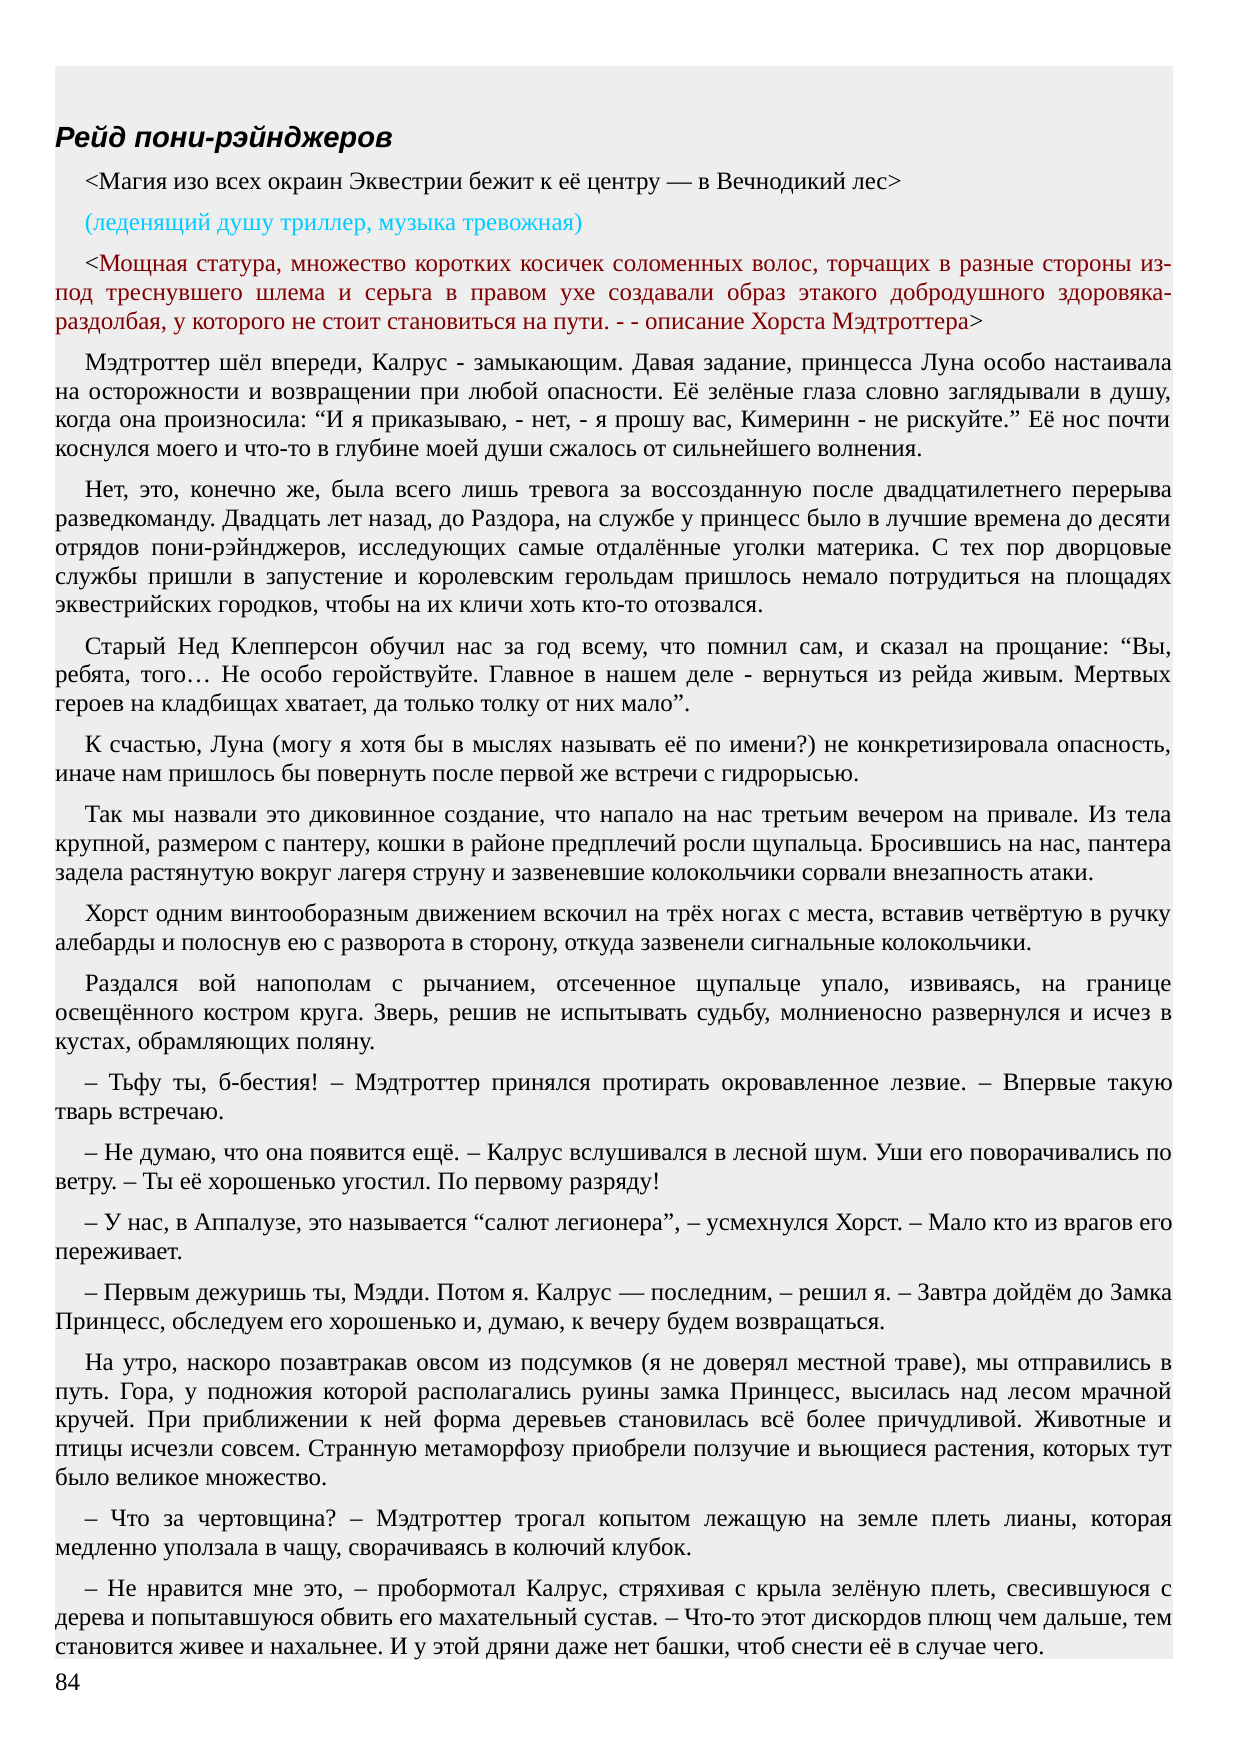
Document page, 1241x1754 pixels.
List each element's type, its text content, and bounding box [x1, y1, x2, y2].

text К счастью, Луна (могу я хотя бы в мыслях называть её по имени?) не конкретизировала опасность, иначе нам пришлось бы повернуть после первой же встречи с гидрорысью. [55, 729, 1173, 787]
text Раздался вой напополам с рычанием, отсеченное щупальце упало, извиваясь, на границе освещённого костром круга. Зверь, решив не испытывать судьбу, молниеносно развернулся и исчез в кустах, обрамляющих поляну. [55, 968, 1173, 1054]
text <Мощная статура, множество коротких косичек соломенных волос, торчащих в разные стороны из-под треснувшего шлема и серьга в правом ухе создавали образ этакого добродушного здоровяка-раздолбая, у которого не стоит становиться на пути. - - описание Хорста Мэдтроттера> [55, 248, 1173, 334]
text Старый Нед Клепперсон обучил нас за год всему, что помнил сам, и сказал на прощание: “Вы, ребята, того… Не особо геройствуйте. Главное в нашем деле - вернуться из рейда живым. Мертвых героев на кладбищах хватает, да только толку от них мало”. [55, 631, 1173, 717]
text Хорст одним винтооборазным движением вскочил на трёх ногах с места, вставив четвёртую в ручку алебарды и полоснув ею с разворота в сторону, откуда зазвенели сигнальные колокольчики. [55, 898, 1173, 956]
text Мэдтроттер шёл впереди, Калрус - замыкающим. Давая задание, принцесса Луна особо настаивала на осторожности и возвращении при любой опасности. Её зелёные глаза словно заглядывали в душу, когда она произносила: “И я приказываю, - нет, - я прошу вас, Кимеринн - не рискуйте.” Её нос почти коснулся моего и что-то в глубине моей души сжалось от сильнейшего волнения. [55, 347, 1173, 462]
text Так мы назвали это диковинное создание, что напало на нас третьим вечером на привале. Из тела крупной, размером с пантеру, кошки в районе предплечий росли щупальца. Бросившись на нас, пантера задела растянутую вокруг лагеря струну и зазвеневшие колокольчики сорвали внезапность атаки. [55, 799, 1173, 886]
text – Что за чертовщина? – Мэдтроттер трогал копытом лежащую на земле плеть лианы, которая медленно уползала в чащу, сворачиваясь в колючий клубок. [55, 1503, 1173, 1561]
text (леденящий душу триллер, музыка тревожная) [55, 207, 1173, 236]
text – Тьфу ты, б-бестия! – Мэдтроттер принялся протирать окровавленное лезвие. – Впервые такую тварь встречаю. [55, 1067, 1173, 1124]
text <Магия изо всех окраин Эквестрии бежит к её центру — в Вечнодикий лес> [55, 166, 1173, 194]
text Нет, это, конечно же, была всего лишь тревога за воссозданную после двадцатилетнего перерыва разведкоманду. Двадцать лет назад, до Раздора, на службе у принцесс было в лучшие времена до десяти отрядов пони-рэйнджеров, исследующих самые отдалённые уголки материка. С тех пор дворцовые службы пришли в запустение и королевским герольдам пришлось немало потрудиться на площадях эквестрийских городков, чтобы на их кличи хоть кто-то отозвался. [55, 474, 1173, 618]
text – Первым дежуришь ты, Мэдди. Потом я. Калрус — последним, – решил я. – Завтра дойдём до Замка Принцесс, обследуем его хорошенько и, думаю, к вечеру будем возвращаться. [55, 1277, 1173, 1334]
text – Не нравится мне это, – пробормотал Калрус, стряхивая с крыла зелёную плеть, свесившуюся с дерева и попытавшуюся обвить его махательный сустав. – Что-то этот дискордов плющ чем дальше, тем становится живее и нахальнее. И у этой дряни даже нет башки, чтоб снести её в случае чего. [55, 1573, 1173, 1659]
text – У нас, в Аппалузе, это называется “салют легионера”, – усмехнулся Хорст. – Мало кто из врагов его переживает. [55, 1207, 1173, 1264]
text На утро, наскоро позавтракав овсом из подсумков (я не доверял местной траве), мы отправились в путь. Гора, у подножия которой располагались руины замка Принцесс, высилась над лесом мрачной кручей. При приближении к ней форма деревьев становилась всё более причудливой. Животные и птицы исчезли совсем. Странную метаморфозу приобрели ползучие и вьющиеся растения, которых тут было великое множество. [55, 1347, 1173, 1491]
text – Не думаю, что она появится ещё. – Калрус вслушивался в лесной шум. Уши его поворачивались по ветру. – Ты её хорошенько угостил. По первому разряду! [55, 1137, 1173, 1194]
subtitle Рейд пони-рэйнджеров [55, 120, 1173, 153]
